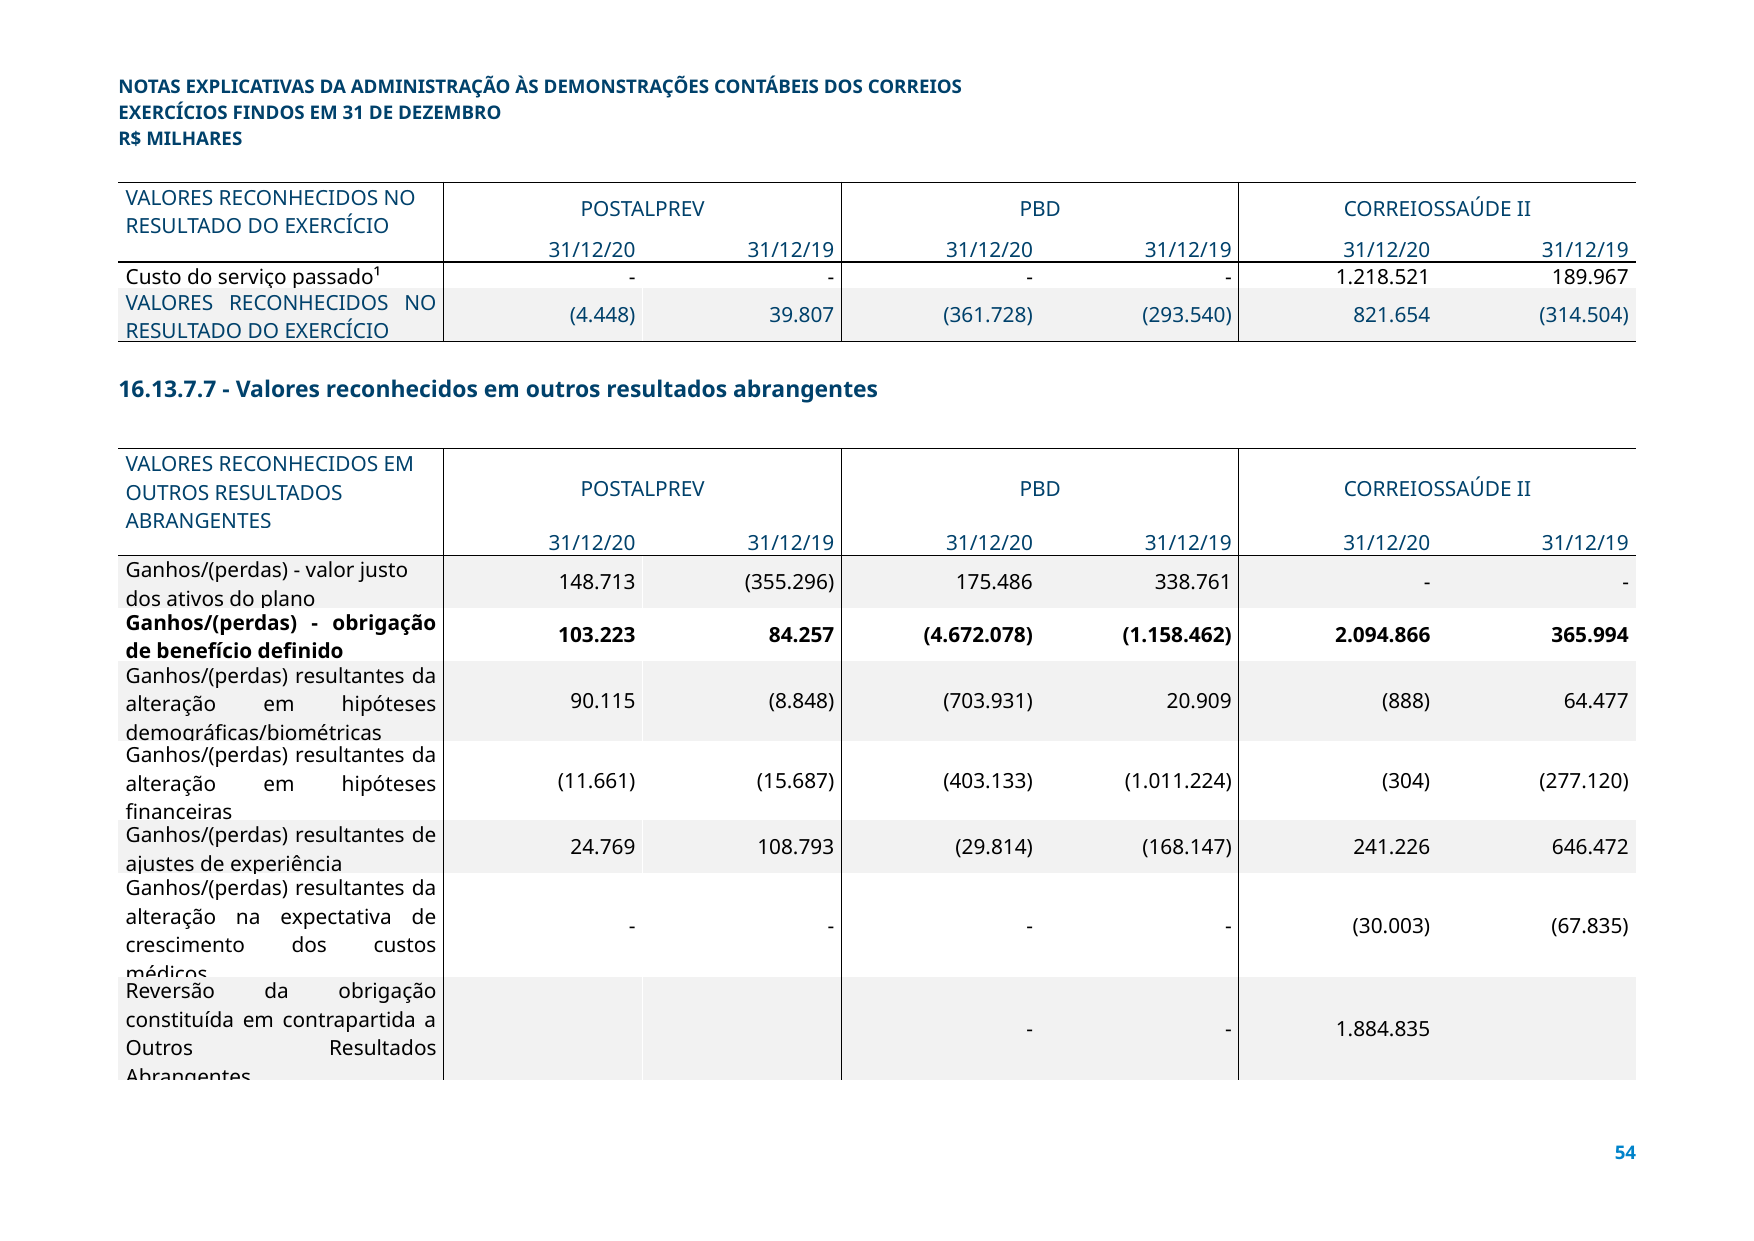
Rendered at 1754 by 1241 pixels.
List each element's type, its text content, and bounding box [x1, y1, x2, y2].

table_cell - [842, 873, 1040, 977]
table_cell 84.257 [643, 608, 841, 661]
table_cell - [643, 873, 841, 977]
table_cell 31/12/19 [1040, 528, 1238, 554]
table_cell (4.672.078) [842, 608, 1040, 661]
table_cell Ganhos/(perdas) - obrigação de benefício definido [118, 608, 443, 661]
table_cell - [1239, 556, 1437, 608]
table_cell (293.540) [1040, 288, 1238, 341]
table_cell [1437, 977, 1636, 1080]
table_cell (277.120) [1437, 741, 1636, 820]
table_cell - [842, 977, 1040, 1080]
table_cell 108.793 [643, 820, 841, 873]
table_cell 31/12/19 [1437, 235, 1636, 261]
table_header VALORES RECONHECIDOS NO RESULTADO DO EXERCÍCIO [118, 183, 443, 235]
table_header PBD [842, 183, 1238, 235]
table_cell Ganhos/(perdas) resultantes da alteração na expectativa de crescimento dos custos médicos [118, 873, 443, 977]
table_cell 31/12/19 [643, 528, 841, 554]
table_header POSTALPREV [444, 183, 841, 235]
table_cell 20.909 [1040, 661, 1238, 741]
table_cell 24.769 [444, 820, 642, 873]
table_cell Custo do serviço passado¹ [118, 263, 443, 288]
table_cell - [1040, 873, 1238, 977]
table_cell 31/12/20 [842, 235, 1040, 261]
table_cell 821.654 [1239, 288, 1437, 341]
table_cell 31/12/20 [444, 528, 642, 554]
table_cell Ganhos/(perdas) - valor justo dos ativos do plano [118, 556, 443, 608]
table_cell (11.661) [444, 741, 642, 820]
table_cell (30.003) [1239, 873, 1437, 977]
table_cell (168.147) [1040, 820, 1238, 873]
table_cell - [1040, 977, 1238, 1080]
table_cell (15.687) [643, 741, 841, 820]
table_cell [643, 977, 841, 1080]
table_cell (4.448) [444, 288, 642, 341]
table_cell - [1040, 263, 1238, 288]
table_cell 646.472 [1437, 820, 1636, 873]
table_cell 1.218.521 [1239, 263, 1437, 288]
table_cell 241.226 [1239, 820, 1437, 873]
table_cell (403.133) [842, 741, 1040, 820]
table_cell (355.296) [643, 556, 841, 608]
table_cell VALORES RECONHECIDOS NO RESULTADO DO EXERCÍCIO [118, 288, 443, 341]
table_cell 90.115 [444, 661, 642, 741]
table_cell 175.486 [842, 556, 1040, 608]
table_cell (29.814) [842, 820, 1040, 873]
table_header POSTALPREV [444, 449, 841, 528]
table_cell 39.807 [643, 288, 841, 341]
table_cell (314.504) [1437, 288, 1636, 341]
table_cell (1.158.462) [1040, 608, 1238, 661]
table_cell 31/12/19 [1040, 235, 1238, 261]
table_cell 31/12/19 [643, 235, 841, 261]
table_cell (304) [1239, 741, 1437, 820]
table_cell 148.713 [444, 556, 642, 608]
table_header VALORES RECONHECIDOS EM OUTROS RESULTADOS ABRANGENTES [118, 449, 443, 528]
table_header CORREIOSSAÚDE II [1239, 449, 1636, 528]
table_cell [118, 235, 443, 261]
table_cell [444, 977, 642, 1080]
table_header PBD [842, 449, 1238, 528]
table_cell (703.931) [842, 661, 1040, 741]
table_cell - [444, 873, 642, 977]
table_cell 103.223 [444, 608, 642, 661]
table_cell 31/12/20 [1239, 528, 1437, 554]
table_cell Ganhos/(perdas) resultantes da alteração em hipóteses financeiras [118, 741, 443, 820]
table_cell 189.967 [1437, 263, 1636, 288]
table_cell 31/12/20 [444, 235, 642, 261]
table_cell (8.848) [643, 661, 841, 741]
table_cell (888) [1239, 661, 1437, 741]
table_cell 1.884.835 [1239, 977, 1437, 1080]
table_header CORREIOSSAÚDE II [1239, 183, 1636, 235]
list Valores reconhecidos em outros resultados abrangentes [118, 373, 1636, 404]
table_cell 338.761 [1040, 556, 1238, 608]
table_cell - [1437, 556, 1636, 608]
table_cell - [643, 263, 841, 288]
table_cell Ganhos/(perdas) resultantes de ajustes de experiência [118, 820, 443, 873]
table_cell 64.477 [1437, 661, 1636, 741]
table_cell [118, 528, 443, 554]
table_cell 31/12/19 [1437, 528, 1636, 554]
table_cell (67.835) [1437, 873, 1636, 977]
table_cell 31/12/20 [842, 528, 1040, 554]
table_cell 365.994 [1437, 608, 1636, 661]
table_cell Ganhos/(perdas) resultantes da alteração em hipóteses demográficas/biométricas [118, 661, 443, 741]
table_cell - [842, 263, 1040, 288]
table_cell 2.094.866 [1239, 608, 1437, 661]
table_cell - [444, 263, 642, 288]
table_cell (1.011.224) [1040, 741, 1238, 820]
table_cell (361.728) [842, 288, 1040, 341]
table_cell 31/12/20 [1239, 235, 1437, 261]
table_cell Reversão da obrigação constituída em contrapartida a Outros Resultados Abrangentes [118, 977, 443, 1080]
